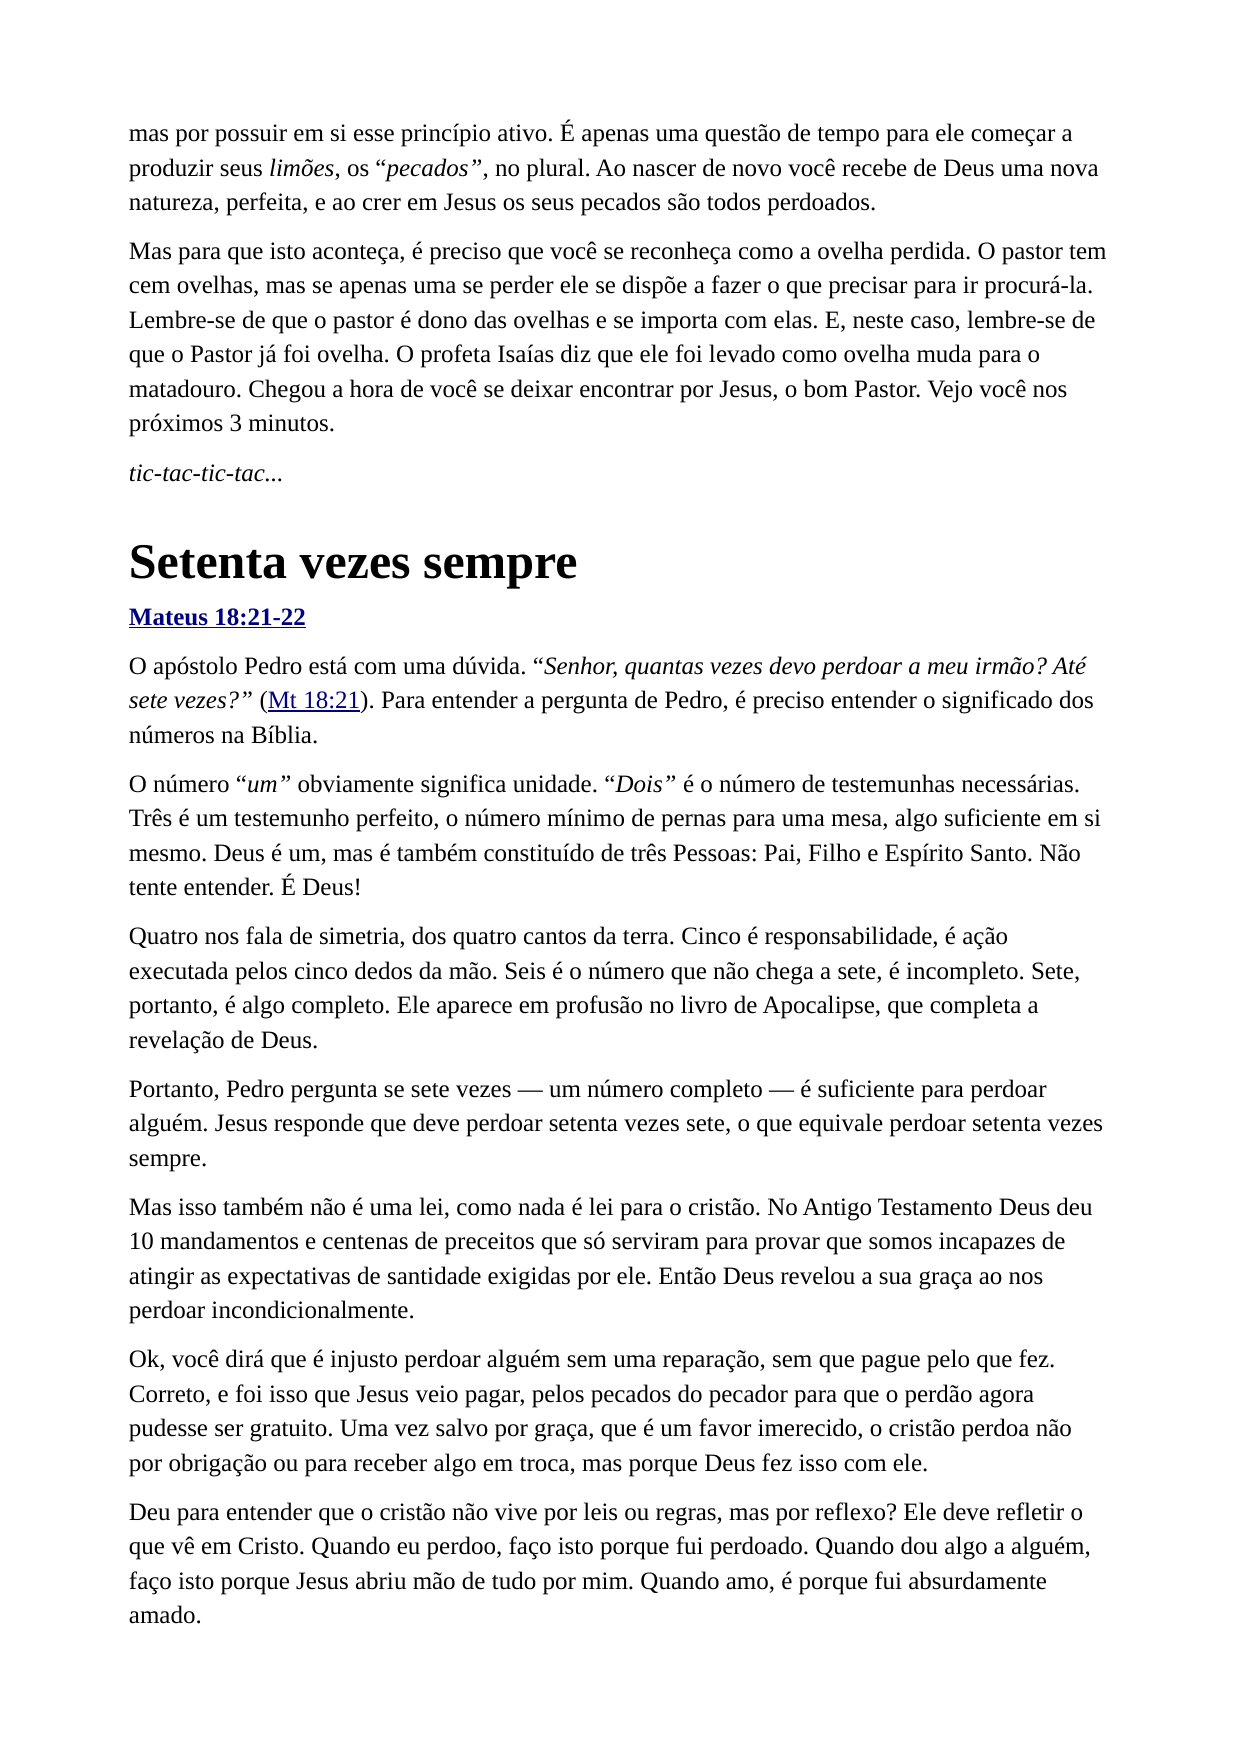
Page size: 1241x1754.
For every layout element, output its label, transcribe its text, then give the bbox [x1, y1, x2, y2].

text Quatro nos fala de simetria, dos quatro cantos da terra. Cinco é responsabilidade, é ação executada pelos cinco dedos da mão. Seis é o número que não chega a sete, é incompleto. Sete, portanto, é algo completo. Ele aparece em profusão no livro de Apocalipse, que completa a revelação de Deus. [129, 921, 1111, 1053]
text Mateus 18:21-22 [129, 602, 1111, 630]
text tic-tac-tic-tac... [129, 458, 1111, 486]
subtitle Setenta vezes sempre [129, 532, 1111, 589]
text mas por possuir em si esse princípio ativo. É apenas uma questão de tempo para ele começar a produzir seus limões, os “pecados”, no plural. Ao nascer de novo você recebe de Deus uma nova natureza, perfeita, e ao crer em Jesus os seus pecados são todos perdoados. [129, 118, 1111, 216]
text Deu para entender que o cristão não vive por leis ou regras, mas por reflexo? Ele deve refletir o que vê em Cristo. Quando eu perdoo, faço isto porque fui perdoado. Quando dou algo a alguém, faço isto porque Jesus abriu mão de tudo por mim. Quando amo, é porque fui absurdamente amado. [129, 1497, 1111, 1629]
text O número “um” obviamente significa unidade. “Dois” é o número de testemunhas necessárias. Três é um testemunho perfeito, o número mínimo de pernas para uma mesa, algo suficiente em si mesmo. Deus é um, mas é também constituído de três Pessoas: Pai, Filho e Espírito Santo. Não tente entender. É Deus! [129, 769, 1111, 901]
text Portanto, Pedro pergunta se sete vezes — um número completo — é suficiente para perdoar alguém. Jesus responde que deve perdoar setenta vezes sete, o que equivale perdoar setenta vezes sempre. [129, 1074, 1111, 1171]
text Mas isso também não é uma lei, como nada é lei para o cristão. No Antigo Testamento Deus deu 10 mandamentos e centenas de preceitos que só serviram para provar que somos incapazes de atingir as expectativas de santidade exigidas por ele. Então Deus revelou a sua graça ao nos perdoar incondicionalmente. [129, 1192, 1111, 1324]
text O apóstolo Pedro está com uma dúvida. “Senhor, quantas vezes devo perdoar a meu irmão? Até sete vezes?” (Mt 18:21). Para entender a pergunta de Pedro, é preciso entender o significado dos números na Bíblia. [129, 651, 1111, 748]
text Mas para que isto aconteça, é preciso que você se reconheça como a ovelha perdida. O pastor tem cem ovelhas, mas se apenas uma se perder ele se dispõe a fazer o que precisar para ir procurá-la. Lembre-se de que o pastor é dono das ovelhas e se importa com elas. E, neste caso, lembre-se de que o Pastor já foi ovelha. O profeta Isaías diz que ele foi levado como ovelha muda para o matadouro. Chegou a hora de você se deixar encontrar por Jesus, o bom Pastor. Vejo você nos próximos 3 minutos. [129, 236, 1111, 437]
text Ok, você dirá que é injusto perdoar alguém sem uma reparação, sem que pague pelo que fez. Correto, e foi isso que Jesus veio pagar, pelos pecados do pecador para que o perdão agora pudesse ser gratuito. Uma vez salvo por graça, que é um favor imerecido, o cristão perdoa não por obrigação ou para receber algo em troca, mas porque Deus fez isso com ele. [129, 1344, 1111, 1476]
